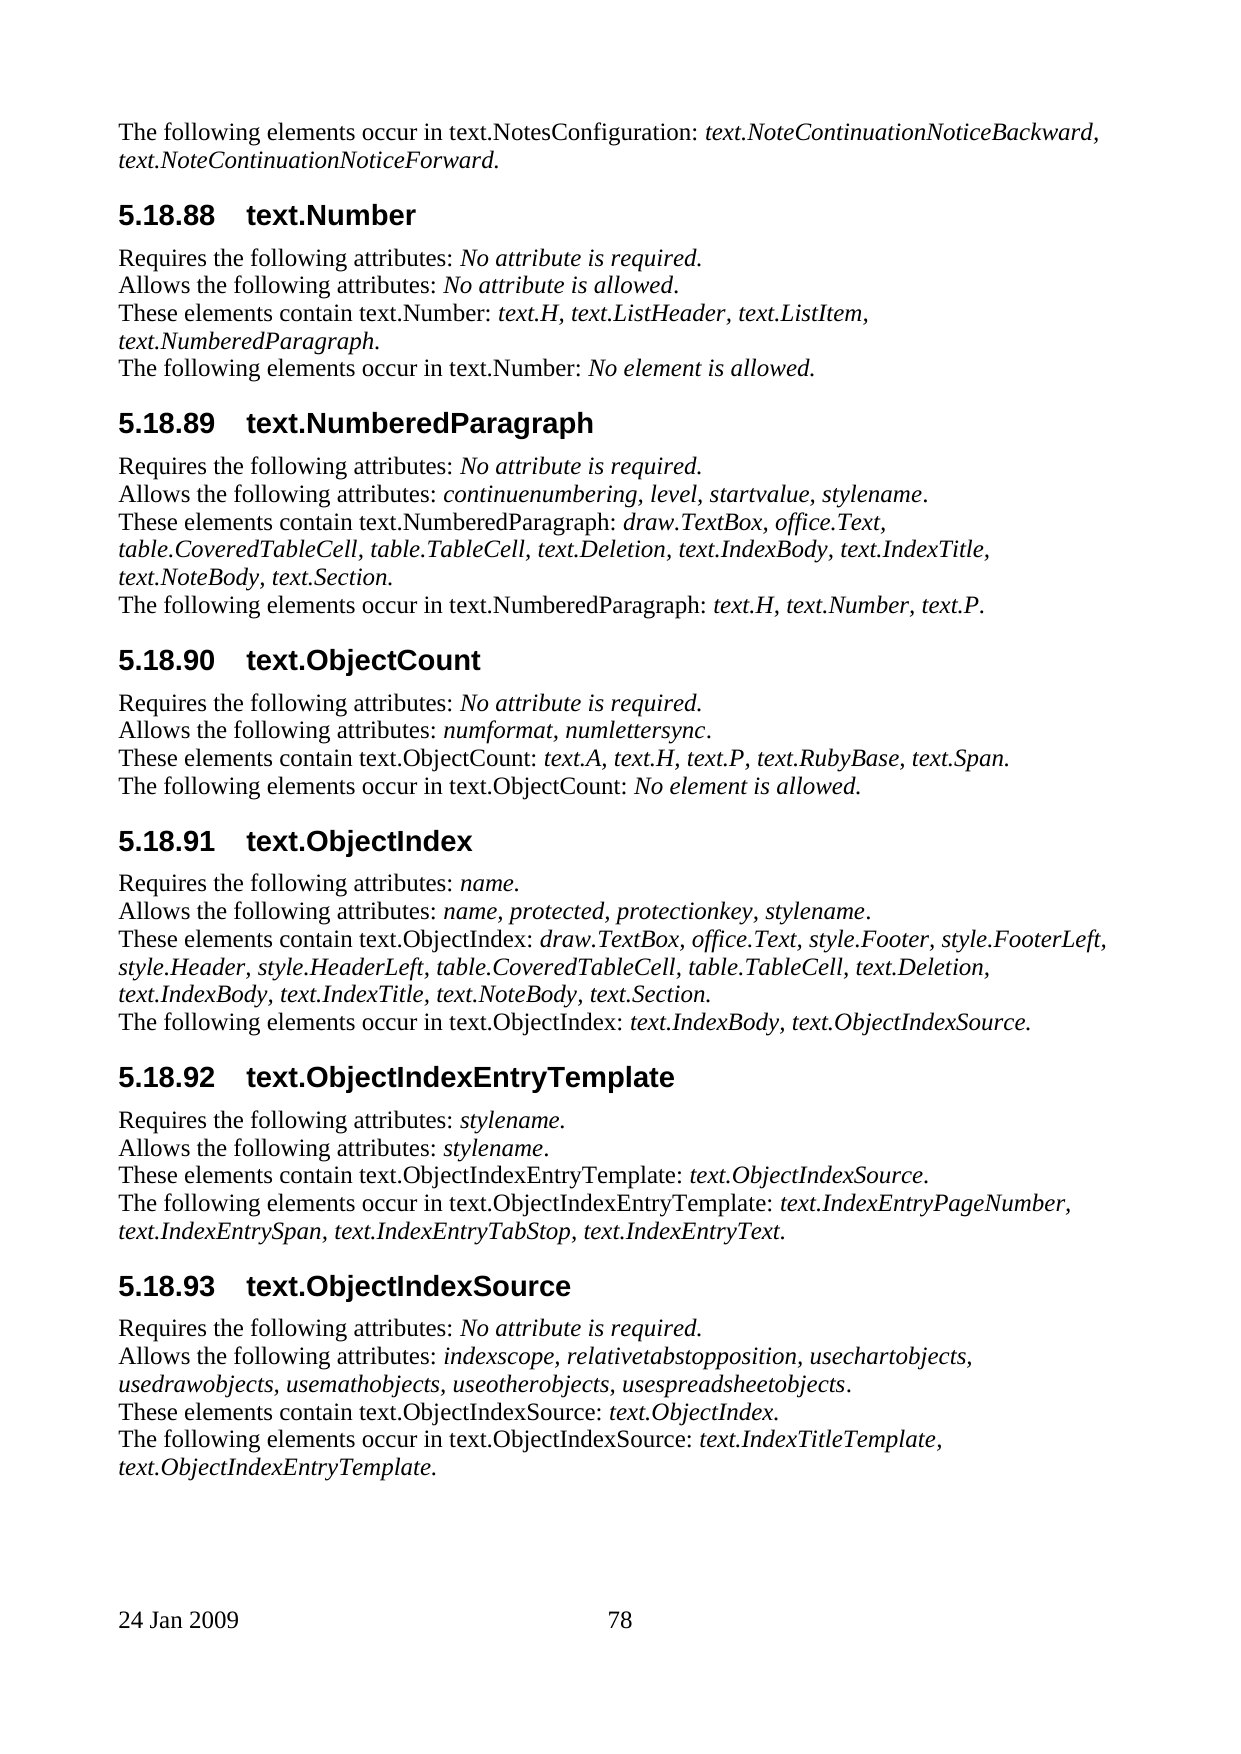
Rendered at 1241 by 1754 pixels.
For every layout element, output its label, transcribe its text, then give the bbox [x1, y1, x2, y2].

text The following elements occur in text.ObjectIndexSource: text.IndexTitleTemplate, text.ObjectIndexEntryTemplate. [118, 1425, 1122, 1481]
subtitle text.NumberedParagraph [118, 407, 1122, 440]
text These elements contain text.ObjectIndex: draw.TextBox, office.Text, style.Footer, style.FooterLeft, style.Header, style.HeaderLeft, table.CoveredTableCell, table.TableCell, text.Deletion, text.IndexBody, text.IndexTitle, text.NoteBody, text.Section. [118, 925, 1122, 1008]
text Allows the following attributes: No attribute is allowed. [118, 271, 1122, 299]
text Requires the following attributes: No attribute is required. [118, 452, 1122, 480]
subtitle text.ObjectCount [118, 643, 1122, 676]
text The following elements occur in text.NumberedParagraph: text.H, text.Number, text.P. [118, 591, 1122, 618]
text Allows the following attributes: indexscope, relativetabstopposition, usechartobjects, usedrawobjects, usemathobjects, useotherobjects, usespreadsheetobjects. [118, 1342, 1122, 1398]
text Requires the following attributes: No attribute is required. [118, 244, 1122, 271]
subtitle text.ObjectIndexEntryTemplate [118, 1061, 1122, 1093]
text These elements contain text.ObjectIndexEntryTemplate: text.ObjectIndexSource. [118, 1161, 1122, 1189]
subtitle text.ObjectIndexSource [118, 1269, 1122, 1302]
subtitle text.Number [118, 198, 1122, 231]
subtitle text.ObjectIndex [118, 824, 1122, 857]
text Allows the following attributes: continuenumbering, level, startvalue, stylename. [118, 480, 1122, 508]
text These elements contain text.ObjectCount: text.A, text.H, text.P, text.RubyBase, text.Span. [118, 744, 1122, 772]
text Allows the following attributes: numformat, numlettersync. [118, 716, 1122, 744]
text The following elements occur in text.ObjectIndexEntryTemplate: text.IndexEntryPageNumber, text.IndexEntrySpan, text.IndexEntryTabStop, text.IndexEntryText. [118, 1189, 1122, 1244]
text The following elements occur in text.NotesConfiguration: text.NoteContinuationNoticeBackward, text.NoteContinuationNoticeForward. [118, 118, 1122, 173]
text The following elements occur in text.ObjectCount: No element is allowed. [118, 772, 1122, 799]
text Requires the following attributes: No attribute is required. [118, 1314, 1122, 1342]
text The following elements occur in text.ObjectIndex: text.IndexBody, text.ObjectIndexSource. [118, 1008, 1122, 1036]
text These elements contain text.NumberedParagraph: draw.TextBox, office.Text, table.CoveredTableCell, table.TableCell, text.Deletion, text.IndexBody, text.IndexTitle, text.NoteBody, text.Section. [118, 508, 1122, 591]
text Requires the following attributes: name. [118, 869, 1122, 897]
text These elements contain text.ObjectIndexSource: text.ObjectIndex. [118, 1398, 1122, 1425]
text Allows the following attributes: name, protected, protectionkey, stylename. [118, 897, 1122, 925]
text The following elements occur in text.Number: No element is allowed. [118, 354, 1122, 382]
text These elements contain text.Number: text.H, text.ListHeader, text.ListItem, text.NumberedParagraph. [118, 299, 1122, 354]
text Requires the following attributes: stylename. [118, 1106, 1122, 1134]
text Allows the following attributes: stylename. [118, 1134, 1122, 1161]
text Requires the following attributes: No attribute is required. [118, 689, 1122, 716]
